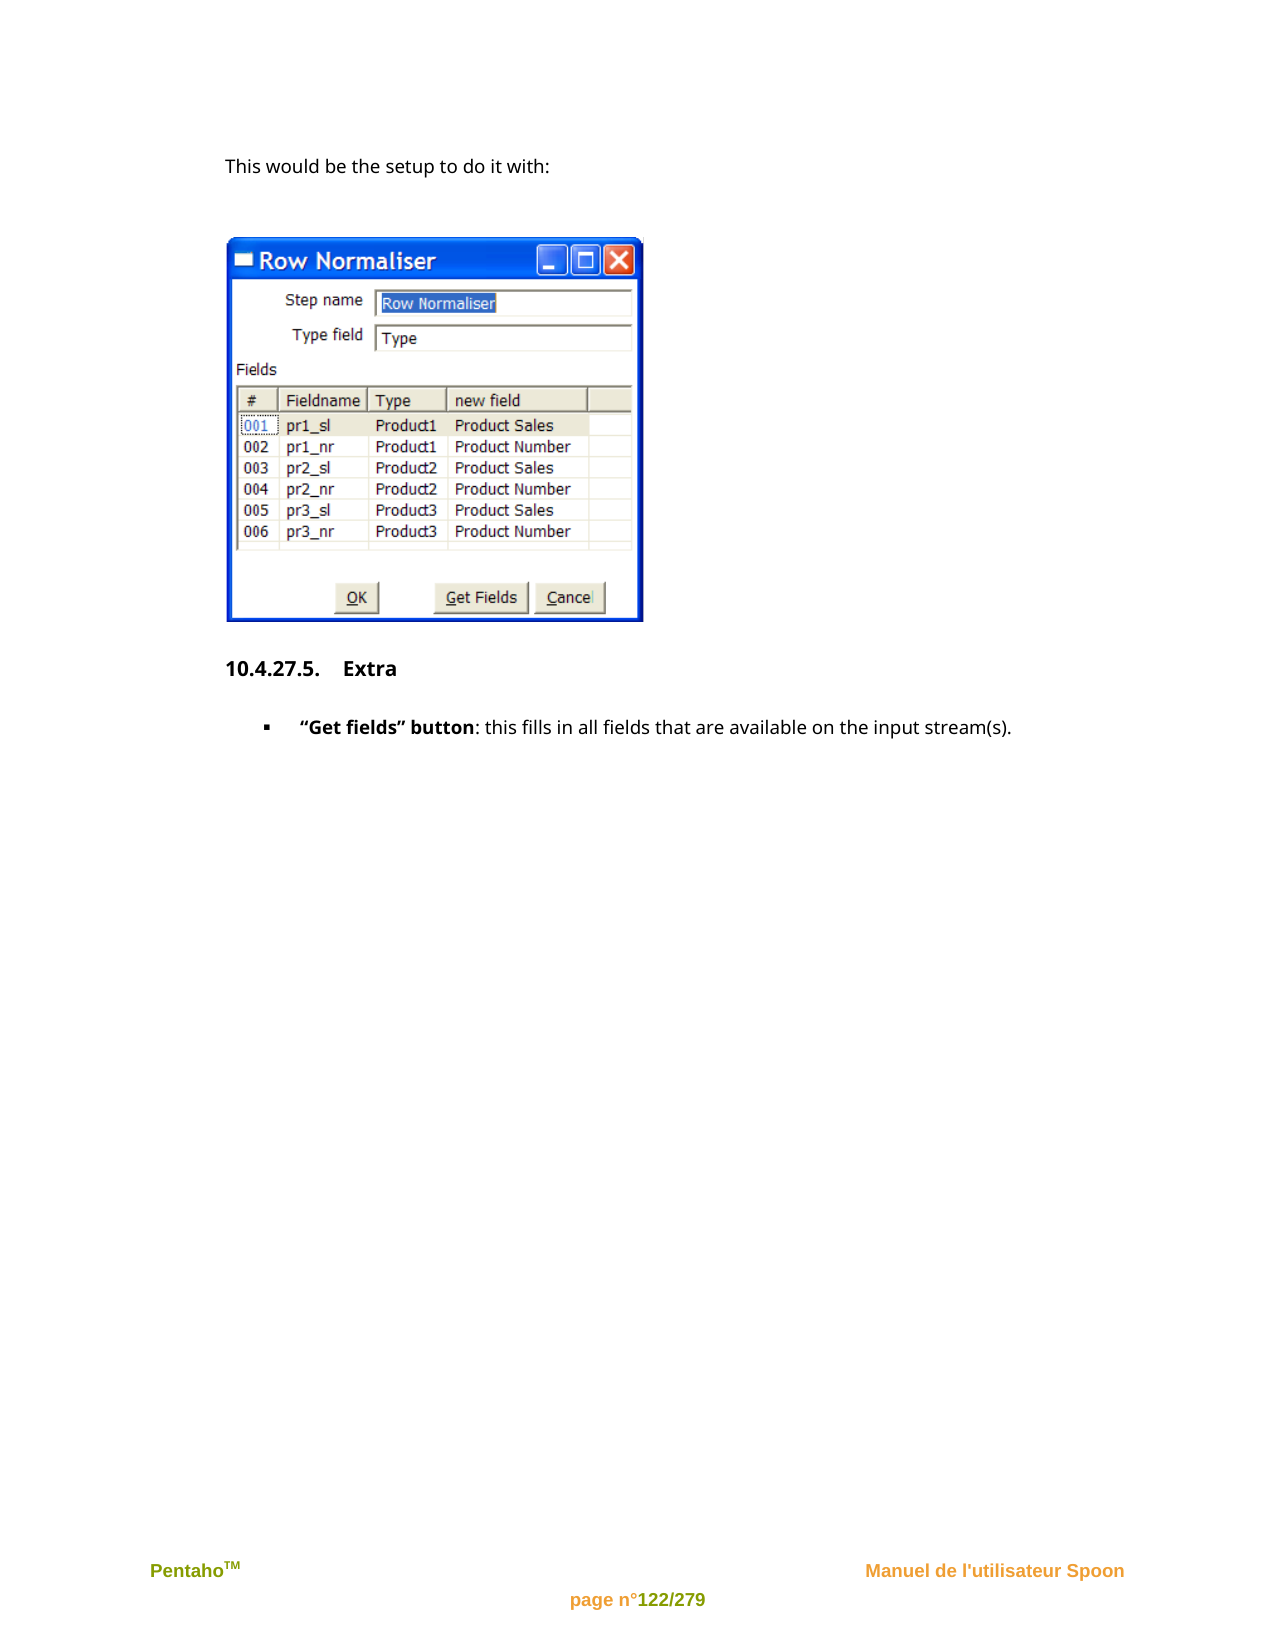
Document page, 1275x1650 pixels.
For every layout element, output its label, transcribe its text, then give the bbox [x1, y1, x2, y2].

subtitle Extra [225, 209, 1125, 682]
text This would be the setup to do it with: [225, 150, 1125, 179]
list “Get fields” button: this fills in all fields that are available on the input stream(s). [262, 711, 1125, 740]
